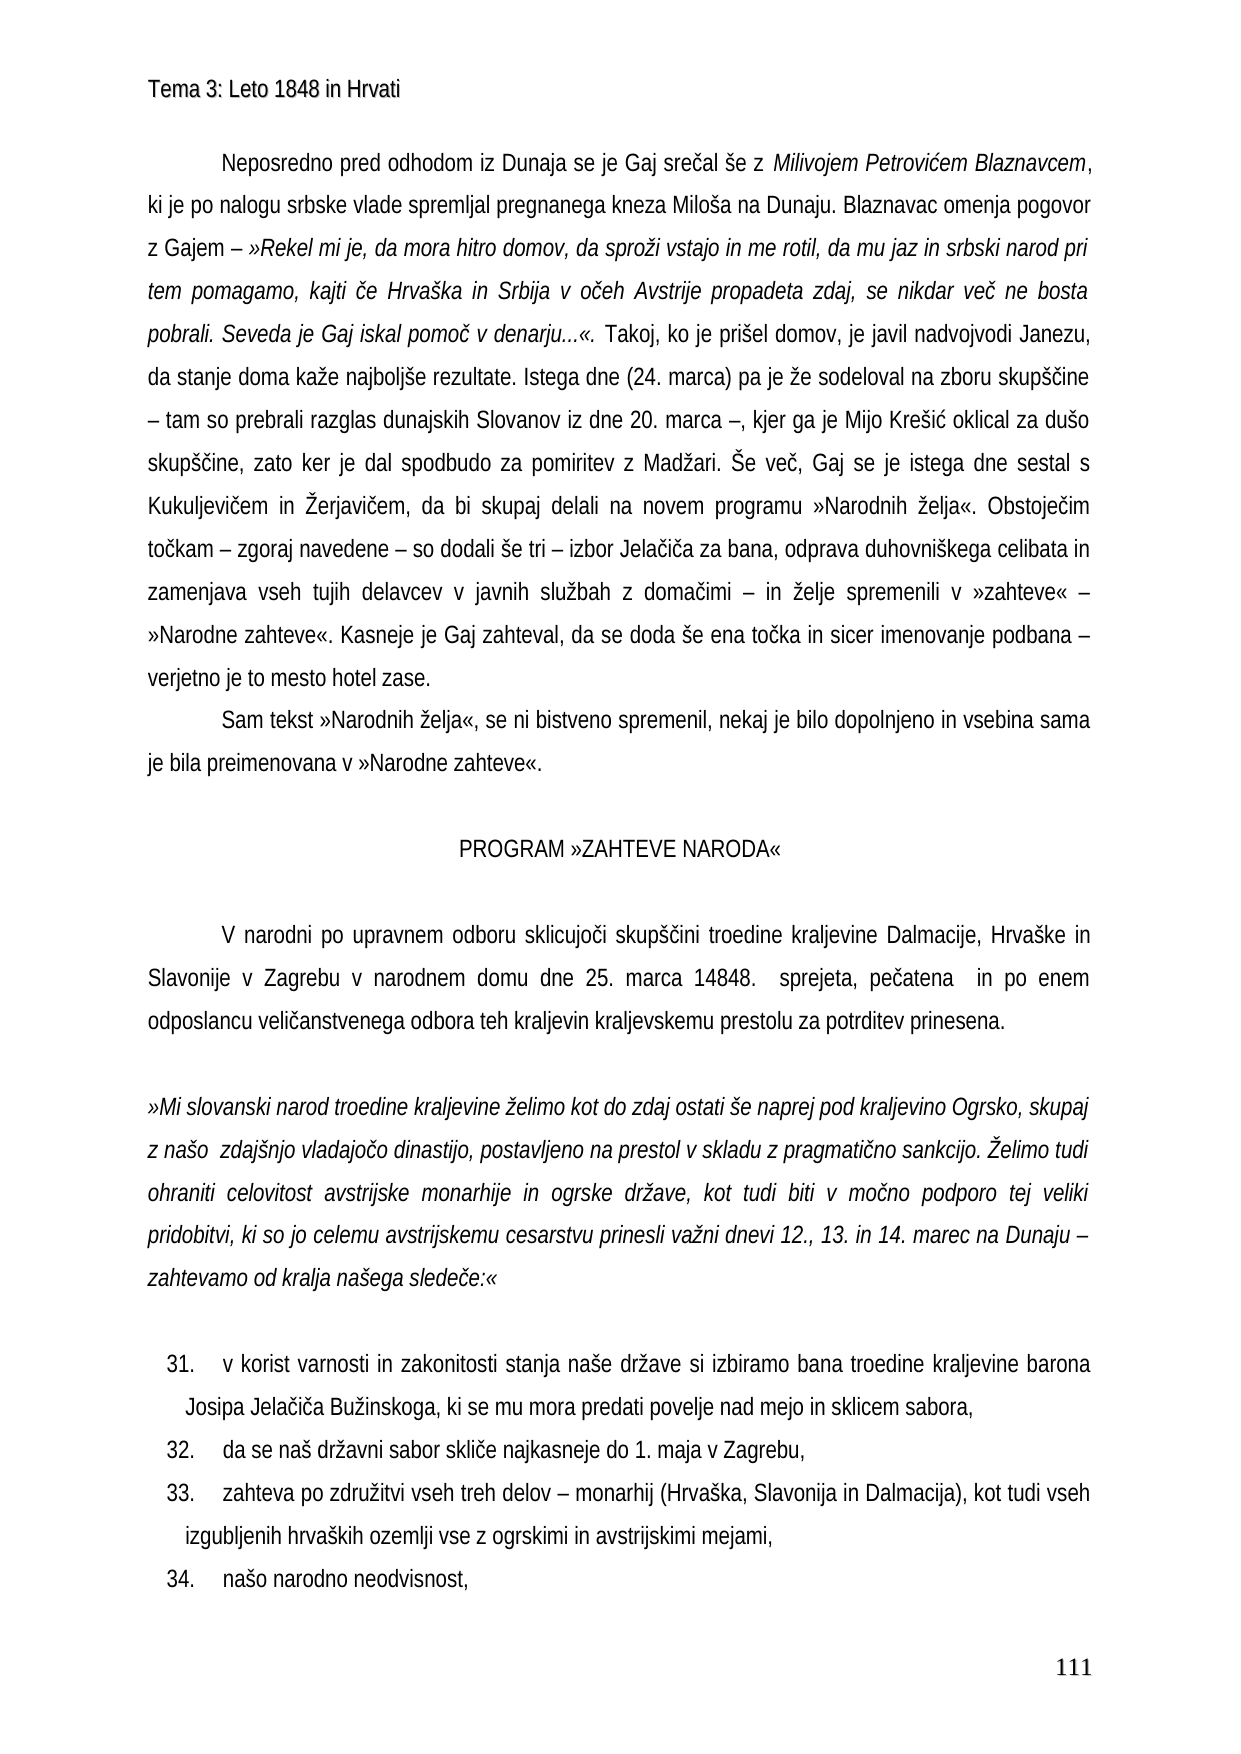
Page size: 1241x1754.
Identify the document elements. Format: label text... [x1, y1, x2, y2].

list našo narodno neodvisnost, [166, 1564, 1093, 1592]
text »Mi slovanski narod troedine kraljevine želimo kot do zdaj ostati še naprej pod kraljevino Ogrsko, skupaj z našo zdajšnjo vladajočo dinastijo, postavljeno na prestol v skladu z pragmatično sankcijo. Želimo tudi ohraniti celovitost avstrijske monarhije in ogrske države, kot tudi biti v močno podporo tej veliki pridobitvi, ki so jo celemu avstrijskemu cesarstvu prinesli važni dnevi 12., 13. in 14. marec na Dunaju – zahtevamo od kralja našega sledeče:« [148, 1092, 1093, 1292]
list v korist varnosti in zakonitosti stanja naše države si izbiramo bana troedine kraljevine barona Josipa Jelačiča Bužinskoga, ki se mu mora predati povelje nad mejo in sklicem sabora, [166, 1349, 1093, 1421]
list zahteva po združitvi vseh treh delov – monarhij (Hrvaška, Slavonija in Dalmacija), kot tudi vseh izgubljenih hrvaških ozemlji vse z ogrskimi in avstrijskimi mejami, [166, 1478, 1093, 1549]
text PROGRAM »ZAHTEVE NARODA« [148, 834, 1093, 863]
text Sam tekst »Narodnih želja«, se ni bistveno spremenil, nekaj je bilo dopolnjeno in vsebina sama je bila preimenovana v »Narodne zahteve«. [148, 706, 1093, 777]
list da se naš državni sabor skliče najkasneje do 1. maja v Zagrebu, [166, 1435, 1093, 1464]
text V narodni po upravnem odboru sklicujoči skupščini troedine kraljevine Dalmacije, Hrvaške in Slavonije v Zagrebu v narodnem domu dne 25. marca 14848. sprejeta, pečatena in po enem odposlancu veličanstvenega odbora teh kraljevin kraljevskemu prestolu za potrditev prinesena. [148, 920, 1093, 1034]
text Neposredno pred odhodom iz Dunaja se je Gaj srečal še z Milivojem Petrovićem Blaznavcem, ki je po nalogu srbske vlade spremljal pregnanega kneza Miloša na Dunaju. Blaznavac omenja pogovor z Gajem – »Rekel mi je, da mora hitro domov, da sproži vstajo in me rotil, da mu jaz in srbski narod pri tem pomagamo, kajti če Hrvaška in Srbija v očeh Avstrije propadeta zdaj, se nikdar več ne bosta pobrali. Seveda je Gaj iskal pomoč v denarju...«. Takoj, ko je prišel domov, je javil nadvojvodi Janezu, da stanje doma kaže najboljše rezultate. Istega dne (24. marca) pa je že sodeloval na zboru skupščine – tam so prebrali razglas dunajskih Slovanov iz dne 20. marca –, kjer ga je Mijo Krešić oklical za dušo skupščine, zato ker je dal spodbudo za pomiritev z Madžari. Še več, Gaj se je istega dne sestal s Kukuljevičem in Žerjavičem, da bi skupaj delali na novem programu »Narodnih želja«. Obstoječim točkam – zgoraj navedene – so dodali še tri – izbor Jelačiča za bana, odprava duhovniškega celibata in zamenjava vseh tujih delavcev v javnih službah z domačimi – in želje spremenili v »zahteve« – »Narodne zahteve«. Kasneje je Gaj zahteval, da se doda še ena točka in sicer imenovanje podbana – verjetno je to mesto hotel zase. [148, 148, 1093, 691]
